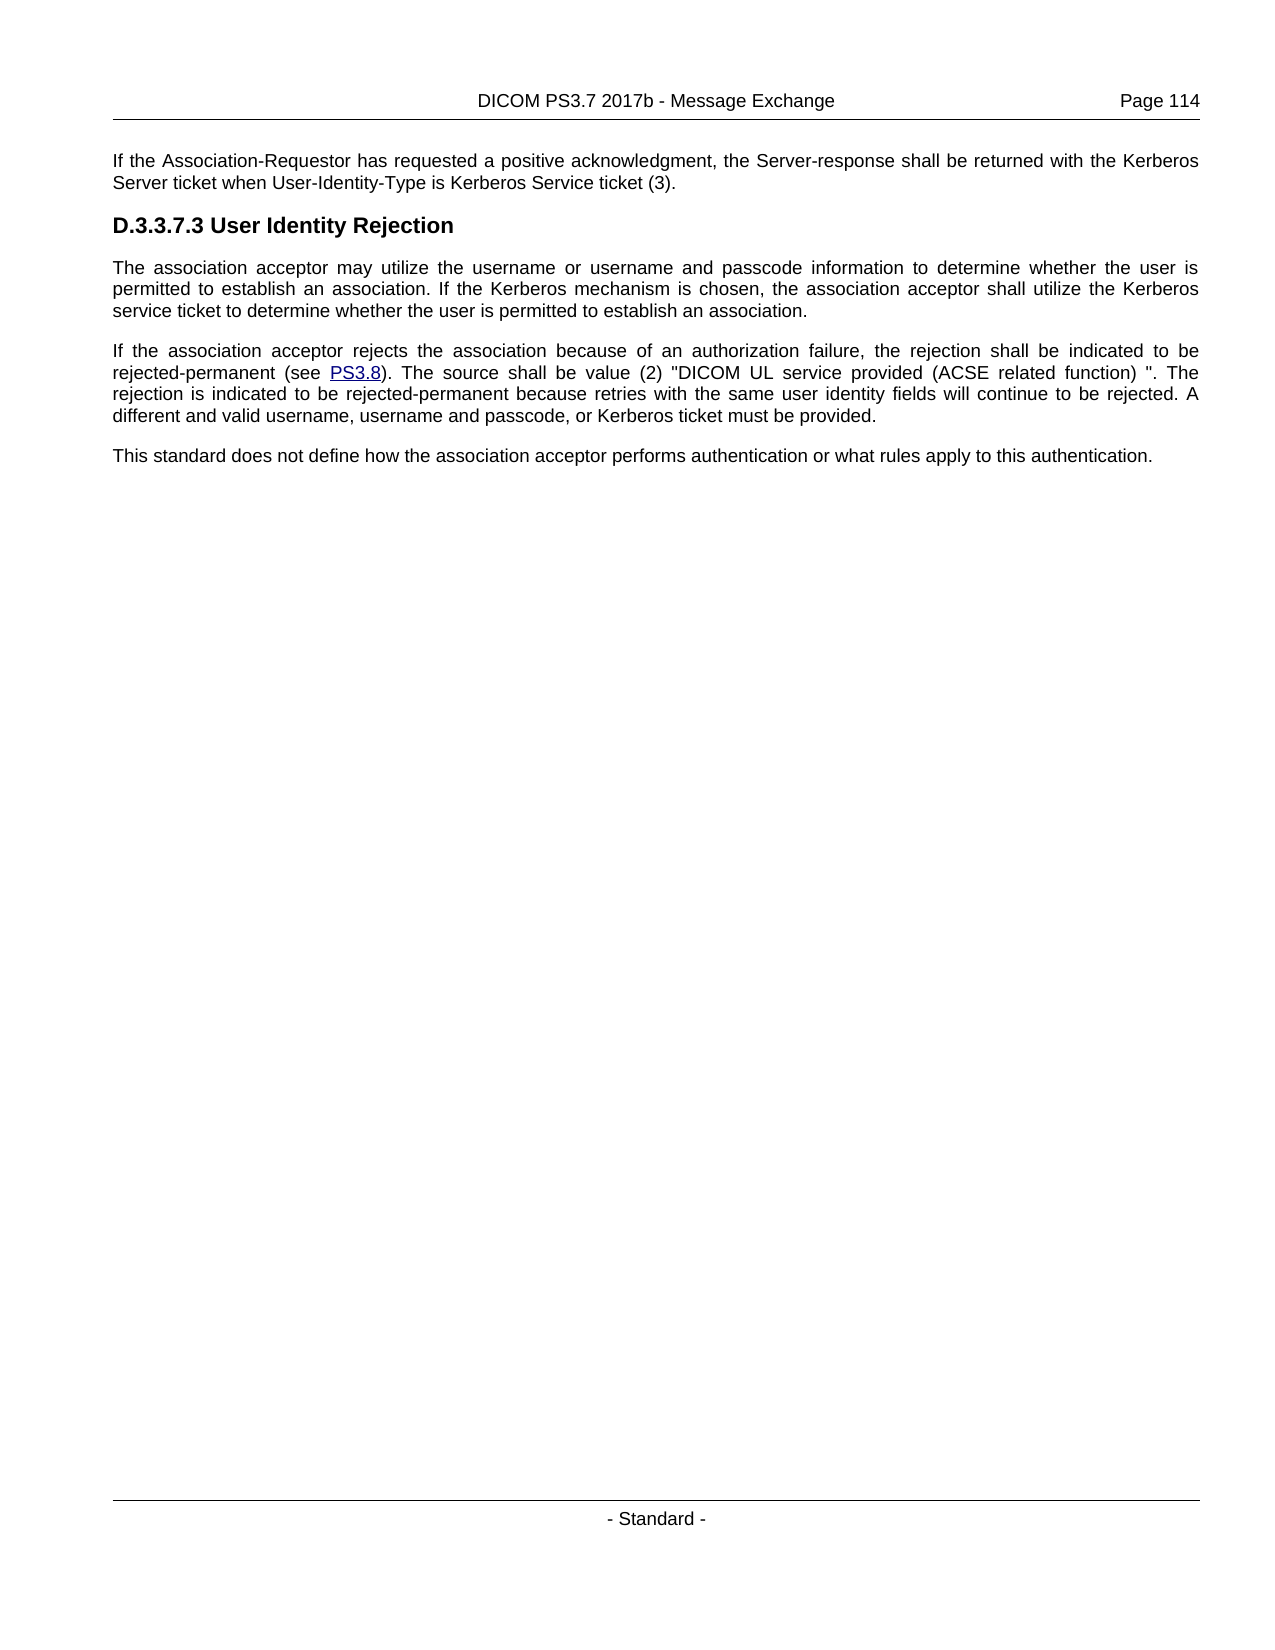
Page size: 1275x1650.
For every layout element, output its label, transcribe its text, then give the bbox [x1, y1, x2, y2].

text This standard does not define how the association acceptor performs authentication or what rules apply to this authentication. [112, 445, 1200, 466]
text If the Association-Requestor has requested a positive acknowledgment, the Server-response shall be returned with the Kerberos Server ticket when User-Identity-Type is Kerberos Service ticket (3). [112, 150, 1200, 193]
text If the association acceptor rejects the association because of an authorization failure, the rejection shall be indicated to be rejected-permanent (see PS3.8). The source shall be value (2) "DICOM UL service provided (ACSE related function) ". The rejection is indicated to be rejected-permanent because retries with the same user identity fields will continue to be rejected. A different and valid username, username and passcode, or Kerberos ticket must be provided. [112, 340, 1200, 426]
text The association acceptor may utilize the username or username and passcode information to determine whether the user is permitted to establish an association. If the Kerberos mechanism is chosen, the association acceptor shall utilize the Kerberos service ticket to determine whether the user is permitted to establish an association. [112, 256, 1200, 321]
text D.3.3.7.3 User Identity Rejection [112, 212, 1200, 238]
